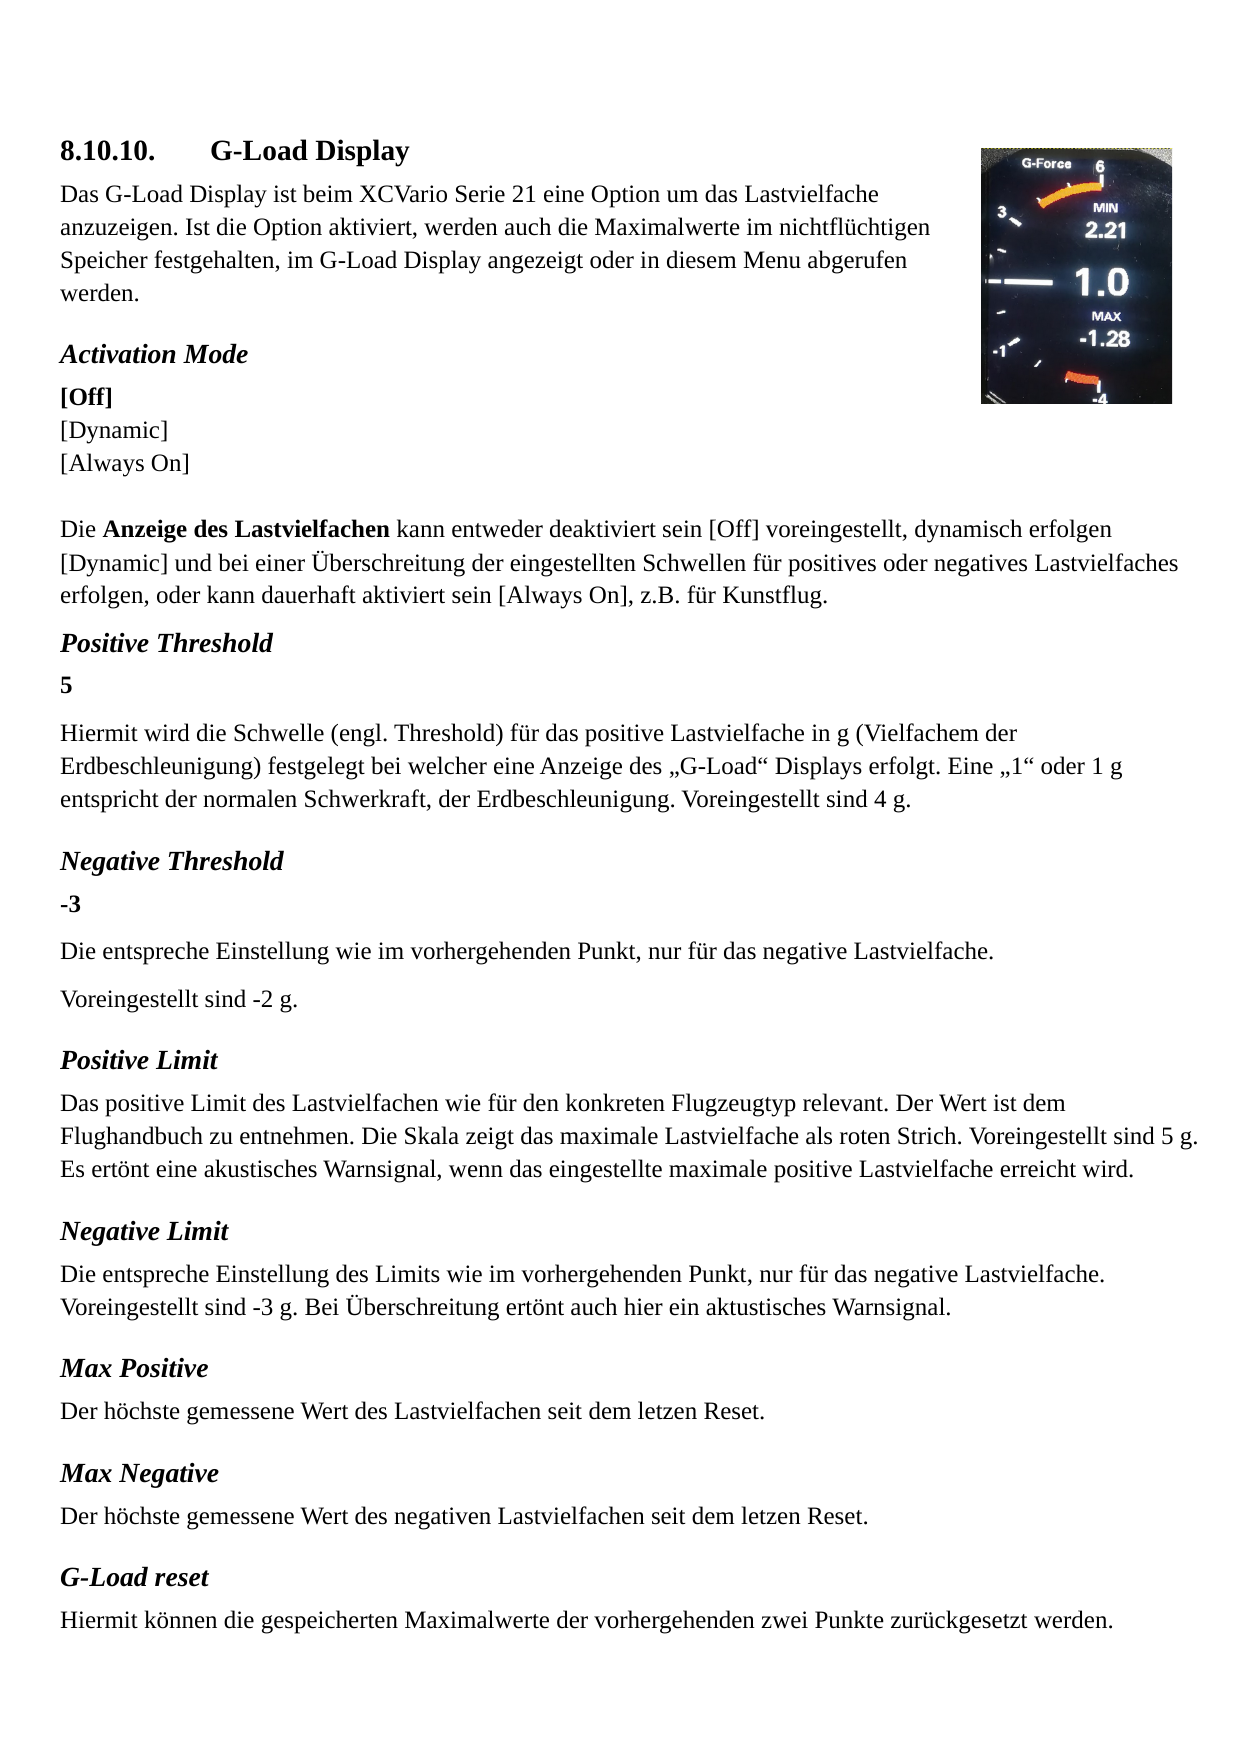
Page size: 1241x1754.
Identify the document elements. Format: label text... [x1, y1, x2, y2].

text Der höchste gemessene Wert des negativen Lastvielfachen seit dem letzen Reset. [60, 1501, 1207, 1529]
text 5 [60, 671, 1207, 699]
subtitle Activation Mode [60, 338, 981, 370]
subtitle G-Load Display [60, 133, 1207, 166]
text Das positive Limit des Lastvielfachen wie für den konkreten Flugzeugtyp relevant. Der Wert ist dem Flughandbuch zu entnehmen. Die Skala zeigt das maximale Lastvielfache als roten Strich. Voreingestellt sind 5 g. Es ertönt eine akustisches Warnsignal, wenn das eingestellte maximale positive Lastvielfache erreicht wird. [60, 1088, 1207, 1183]
subtitle Positive Limit [60, 1044, 1207, 1076]
text Hiermit wird die Schwelle (engl. Threshold) für das positive Lastvielfache in g (Vielfachem der Erdbeschleunigung) festgelegt bei welcher eine Anzeige des „G-Load“ Displays erfolgt. Eine „1“ oder 1 g entspricht der normalen Schwerkraft, der Erdbeschleunigung. Voreingestellt sind 4 g. [60, 718, 1207, 813]
text -3 [60, 889, 1207, 917]
text Die entspreche Einstellung wie im vorhergehenden Punkt, nur für das negative Lastvielfache. [60, 936, 1207, 965]
text Das G-Load Display ist beim XCVario Serie 21 eine Option um das Lastvielfache anzuzeigen. Ist die Option aktiviert, werden auch die Maximalwerte im nichtflüchtigen Speicher festgehalten, im G-Load Display angezeigt oder in diesem Menu abgerufen werden. [60, 179, 981, 307]
subtitle Max Positive [60, 1352, 1207, 1384]
subtitle Max Negative [60, 1456, 1207, 1488]
subtitle Positive Threshold [60, 626, 1207, 658]
text [Off] [60, 382, 1207, 411]
text Die entspreche Einstellung des Limits wie im vorhergehenden Punkt, nur für das negative Lastvielfache. Voreingestellt sind -3 g. Bei Überschreitung ertönt auch hier ein aktustisches Warnsignal. [60, 1259, 1207, 1321]
text [Always On] [60, 448, 1207, 477]
text Voreingestellt sind -2 g. [60, 984, 1207, 1013]
subtitle [1173, 338, 1207, 370]
picture [981, 148, 1173, 404]
subtitle Negative Threshold [60, 844, 1207, 876]
text Der höchste gemessene Wert des Lastvielfachen seit dem letzen Reset. [60, 1396, 1207, 1425]
subtitle Negative Limit [60, 1214, 1207, 1246]
subtitle G-Load reset [60, 1561, 1207, 1593]
text [Dynamic] [60, 416, 1207, 444]
text Hiermit können die gespeicherten Maximalwerte der vorhergehenden zwei Punkte zurückgesetzt werden. [60, 1605, 1207, 1634]
text Die Anzeige des Lastvielfachen kann entweder deaktiviert sein [Off] voreingestellt, dynamisch erfolgen [Dynamic] und bei einer Überschreitung der eingestellten Schwellen für positives oder negatives Lastvielfaches erfolgen, oder kann dauerhaft aktiviert sein [Always On], z.B. für Kunstflug. [60, 514, 1207, 609]
